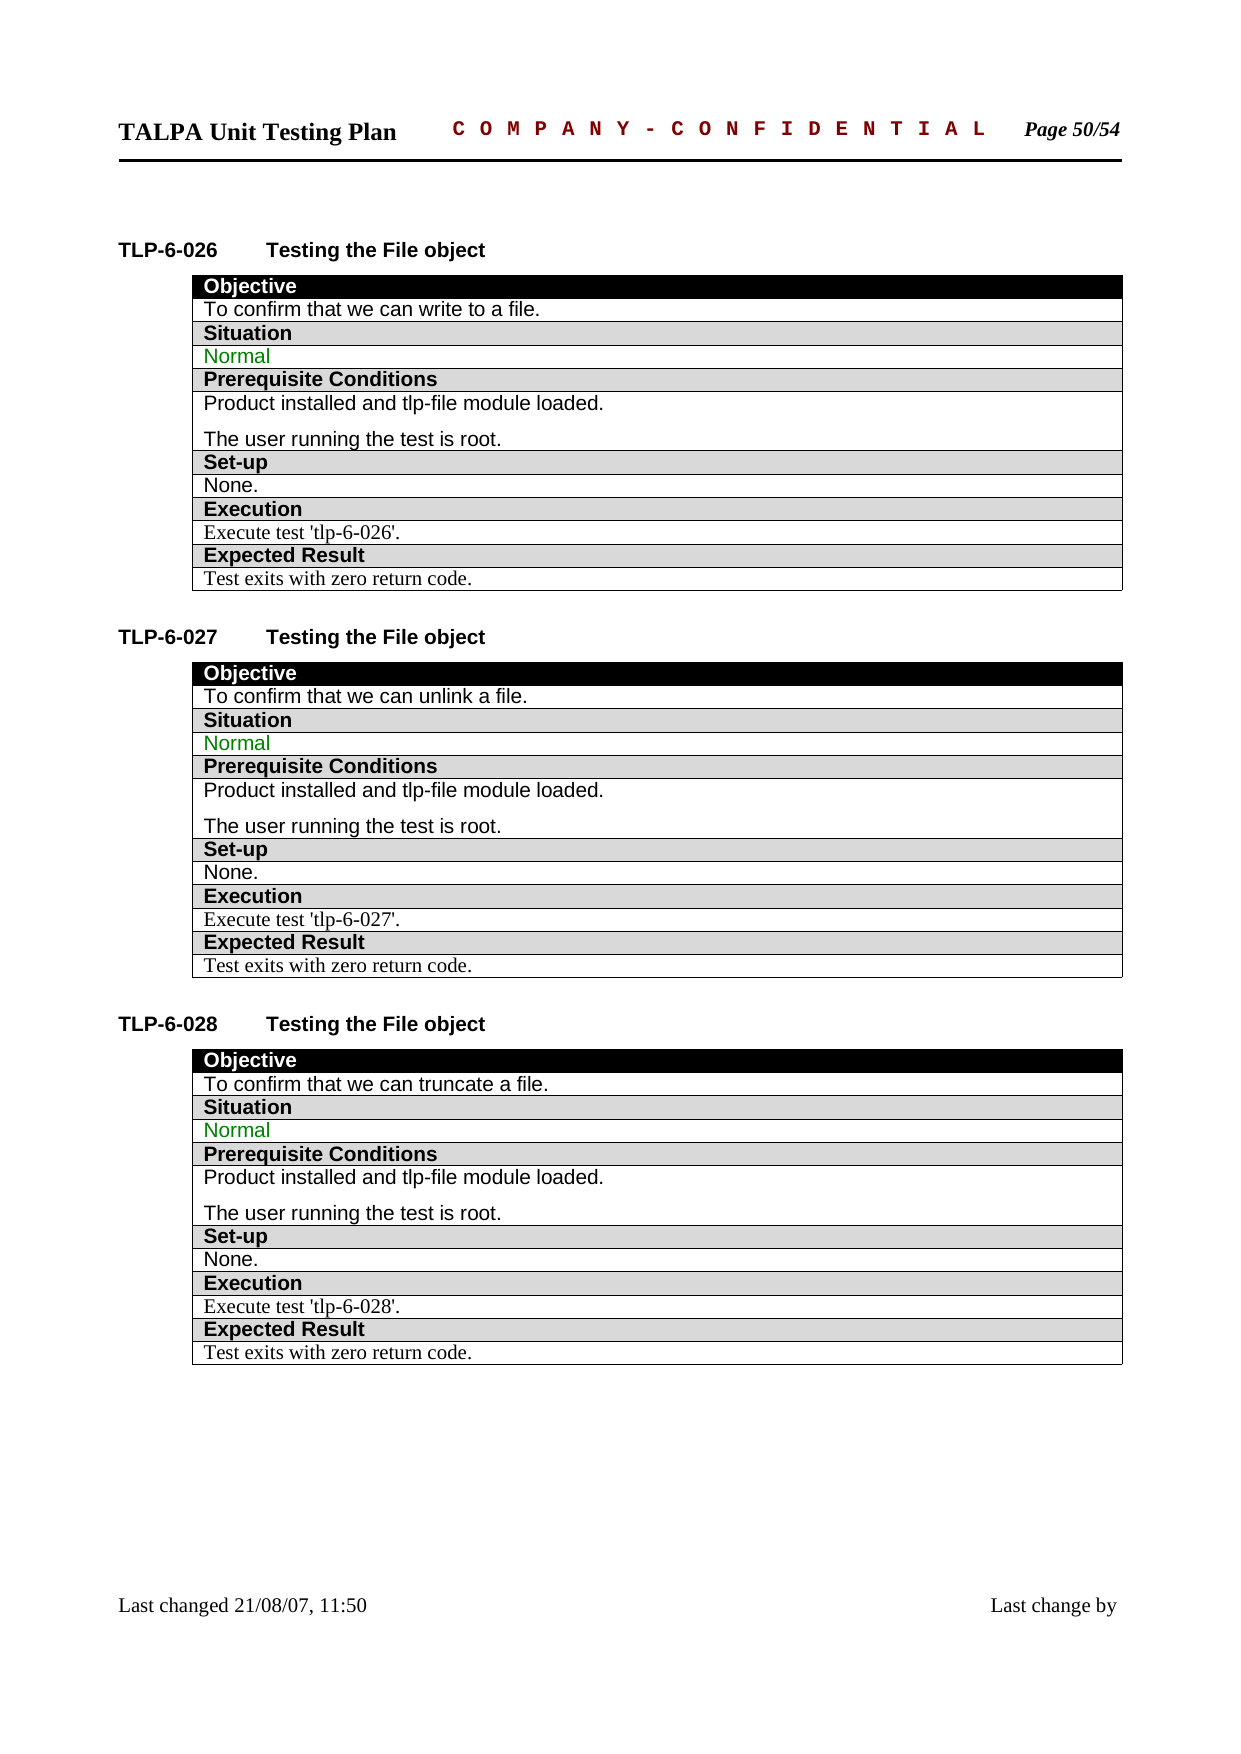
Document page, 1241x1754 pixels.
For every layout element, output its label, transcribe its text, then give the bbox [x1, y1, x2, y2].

table_cell Prerequisite Conditions [193, 1143, 1122, 1165]
table_cell Prerequisite Conditions [193, 756, 1122, 778]
table_cell None. [193, 475, 1122, 497]
table_header Objective [193, 276, 1122, 298]
table_cell Product installed and tlp-file module loaded. The user running the test is root. [193, 392, 1122, 450]
table_cell Set-up [193, 839, 1122, 861]
table_cell To confirm that we can write to a file. [193, 299, 1122, 321]
table_cell Situation [193, 1096, 1122, 1119]
table_cell Set-up [193, 1226, 1122, 1248]
text TLP-6-027 Testing the File object [118, 626, 1122, 649]
table_cell Expected Result [193, 932, 1122, 954]
table_cell Normal [193, 733, 1122, 755]
table_cell Execution [193, 885, 1122, 908]
table_cell None. [193, 862, 1122, 884]
table_cell Product installed and tlp-file module loaded. The user running the test is root. [193, 1166, 1122, 1225]
table_cell Execution [193, 498, 1122, 520]
table_cell Situation [193, 709, 1122, 732]
table_header Objective [193, 1050, 1122, 1072]
table_cell Execution [193, 1272, 1122, 1295]
table_cell Test exits with zero return code. [193, 568, 1122, 590]
table_cell Set-up [193, 451, 1122, 474]
table_cell None. [193, 1249, 1122, 1271]
table_cell Situation [193, 322, 1122, 345]
text TLP-6-028 Testing the File object [118, 1013, 1122, 1036]
text TLP-6-026 Testing the File object [118, 239, 1122, 262]
table_cell Expected Result [193, 1319, 1122, 1341]
table_cell Execute test 'tlp-6-027'. [193, 909, 1122, 931]
table_cell Prerequisite Conditions [193, 369, 1122, 391]
table_cell Normal [193, 1120, 1122, 1142]
table_header Objective [193, 663, 1122, 685]
table_cell Product installed and tlp-file module loaded. The user running the test is root. [193, 779, 1122, 838]
table_cell Normal [193, 346, 1122, 368]
table_cell To confirm that we can truncate a file. [193, 1073, 1122, 1095]
table_cell Execute test 'tlp-6-026'. [193, 521, 1122, 544]
table_cell To confirm that we can unlink a file. [193, 686, 1122, 708]
table_cell Expected Result [193, 545, 1122, 567]
table_cell Test exits with zero return code. [193, 1342, 1122, 1364]
table_cell Test exits with zero return code. [193, 955, 1122, 977]
table_cell Execute test 'tlp-6-028'. [193, 1296, 1122, 1318]
